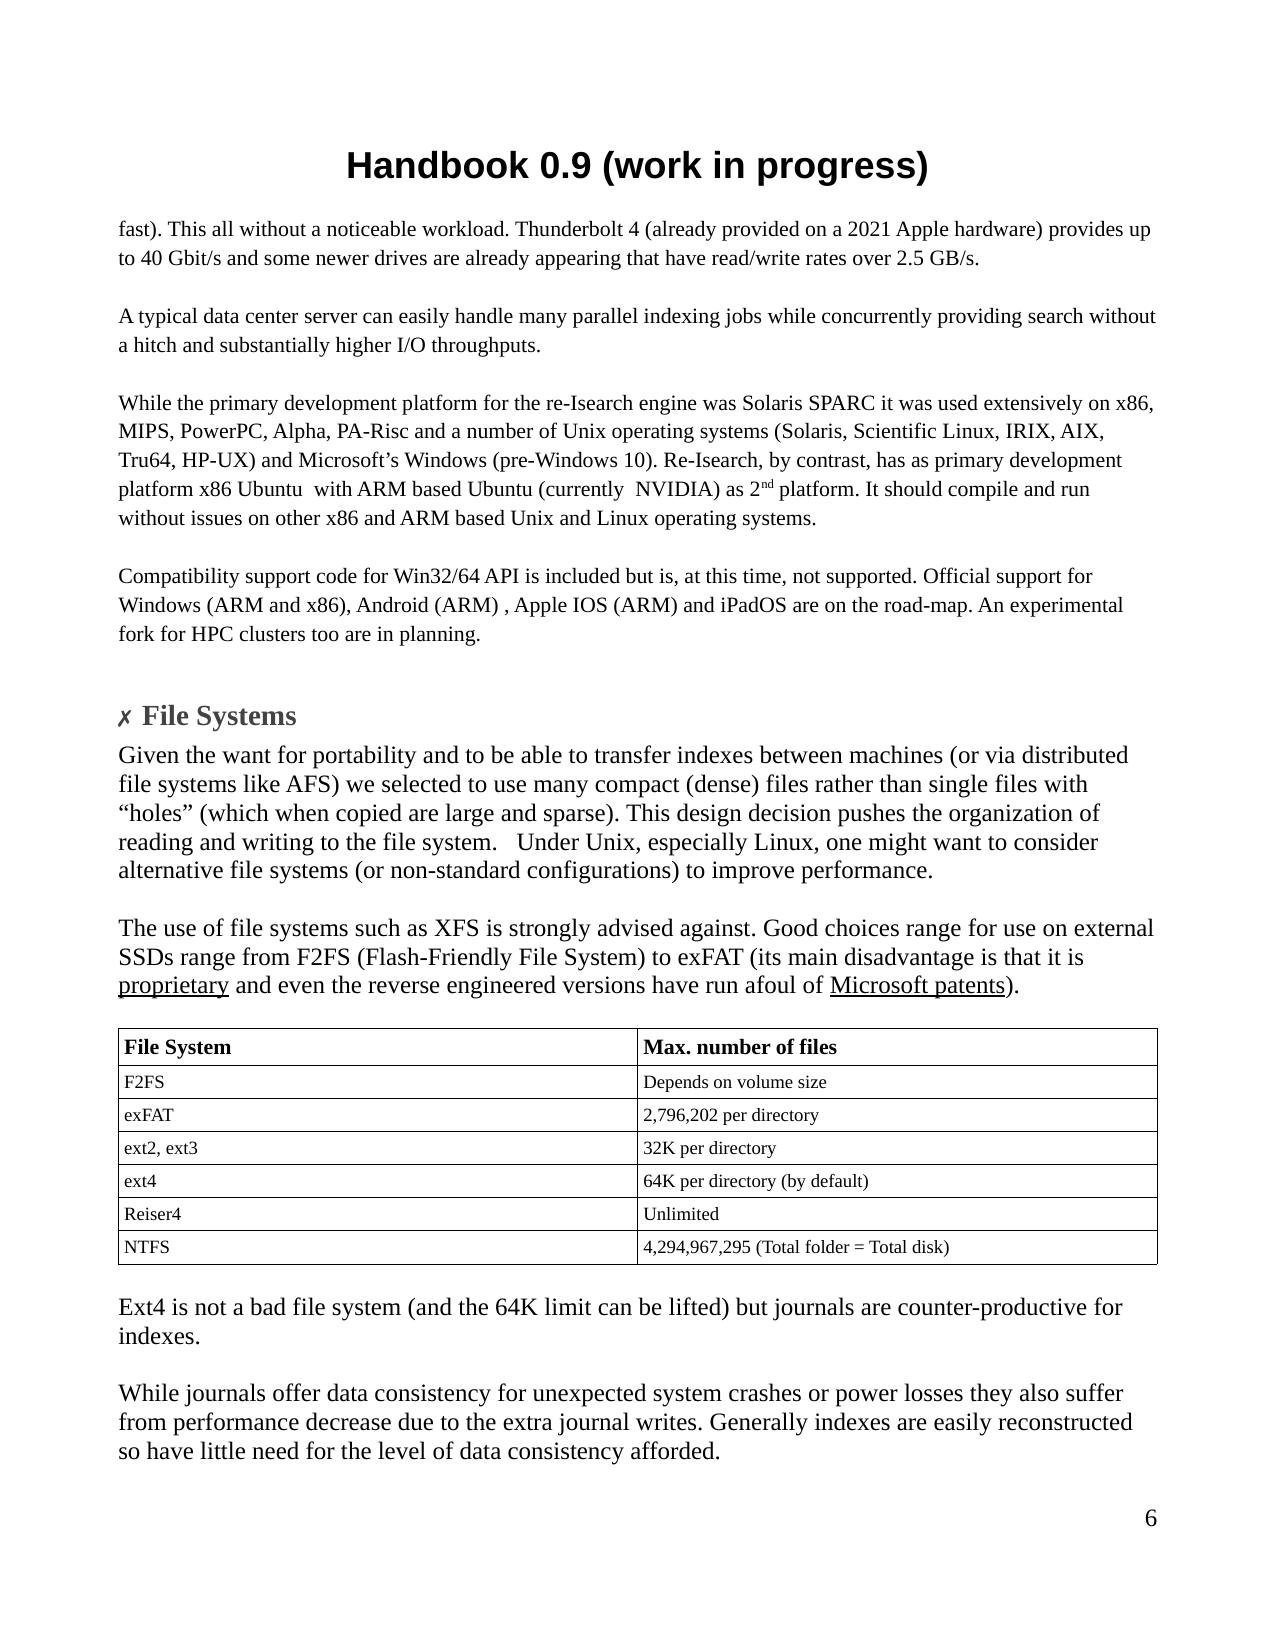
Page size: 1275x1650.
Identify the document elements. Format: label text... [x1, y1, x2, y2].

table_cell 4,294,967,295 (Total folder = Total disk) [638, 1231, 1157, 1263]
text Given the want for portability and to be able to transfer indexes between machines (or via distributed file systems like AFS) we selected to use many compact (dense) files rather than single files with “holes” (which when copied are large and sparse). This design decision pushes the organization of reading and writing to the file system. Under Unix, especially Linux, one might want to consider alternative file systems (or non-standard configurations) to improve performance. [118, 740, 1157, 884]
table_cell 64K per directory (by default) [638, 1165, 1157, 1197]
text A typical data center server can easily handle many parallel indexing jobs while concurrently providing search without a hitch and substantially higher I/O throughputs. [118, 303, 1157, 357]
table_cell ext4 [119, 1165, 637, 1197]
table_header Max. number of files [638, 1029, 1157, 1065]
text While the primary development platform for the re-Isearch engine was Solaris SPARC it was used extensively on x86, MIPS, PowerPC, Alpha, PA-Risc and a number of Unix operating systems (Solaris, Scientific Linux, IRIX, AIX, Tru64, HP-UX) and Microsoft’s Windows (pre-Windows 10). Re-Isearch, by contrast, has as primary development platform x86 Ubuntu with ARM based Ubuntu (currently NVIDIA) as 2nd platform. It should compile and run without issues on other x86 and ARM based Unix and Linux operating systems. [118, 389, 1157, 531]
subtitle File Systems [118, 698, 1157, 732]
text Compatibility support code for Win32/64 API is included but is, at this time, not supported. Official support for Windows (ARM and x86), Android (ARM) , Apple IOS (ARM) and iPadOS are on the road-map. An experimental fork for HPC clusters too are in planning. [118, 563, 1157, 646]
text The use of file systems such as XFS is strongly advised against. Good choices range for use on external SSDs range from F2FS (Flash-Friendly File System) to exFAT (its main disadvantage is that it is proprietary and even the reverse engineered versions have run afoul of Microsoft patents). [118, 913, 1157, 999]
table_cell NTFS [119, 1231, 637, 1263]
table_cell Reiser4 [119, 1198, 637, 1230]
table_cell ext2, ext3 [119, 1132, 637, 1164]
text Ext4 is not a bad file system (and the 64K limit can be lifted) but journals are counter-productive for indexes. [118, 1292, 1157, 1350]
table_cell Depends on volume size [638, 1066, 1157, 1098]
table_cell Unlimited [638, 1198, 1157, 1230]
table_cell 32K per directory [638, 1132, 1157, 1164]
table_cell exFAT [119, 1099, 637, 1131]
table_cell 2,796,202 per directory [638, 1099, 1157, 1131]
text While journals offer data consistency for unexpected system crashes or power losses they also suffer from performance decrease due to the extra journal writes. Generally indexes are easily reconstructed so have little need for the level of data consistency afforded. [118, 1378, 1157, 1465]
table_header File System [119, 1029, 637, 1065]
table_cell F2FS [119, 1066, 637, 1098]
text fast). This all without a noticeable workload. Thunderbolt 4 (already provided on a 2021 Apple hardware) provides up to 40 Gbit/s and some newer drives are already appearing that have read/write rates over 2.5 GB/s. [118, 216, 1157, 270]
